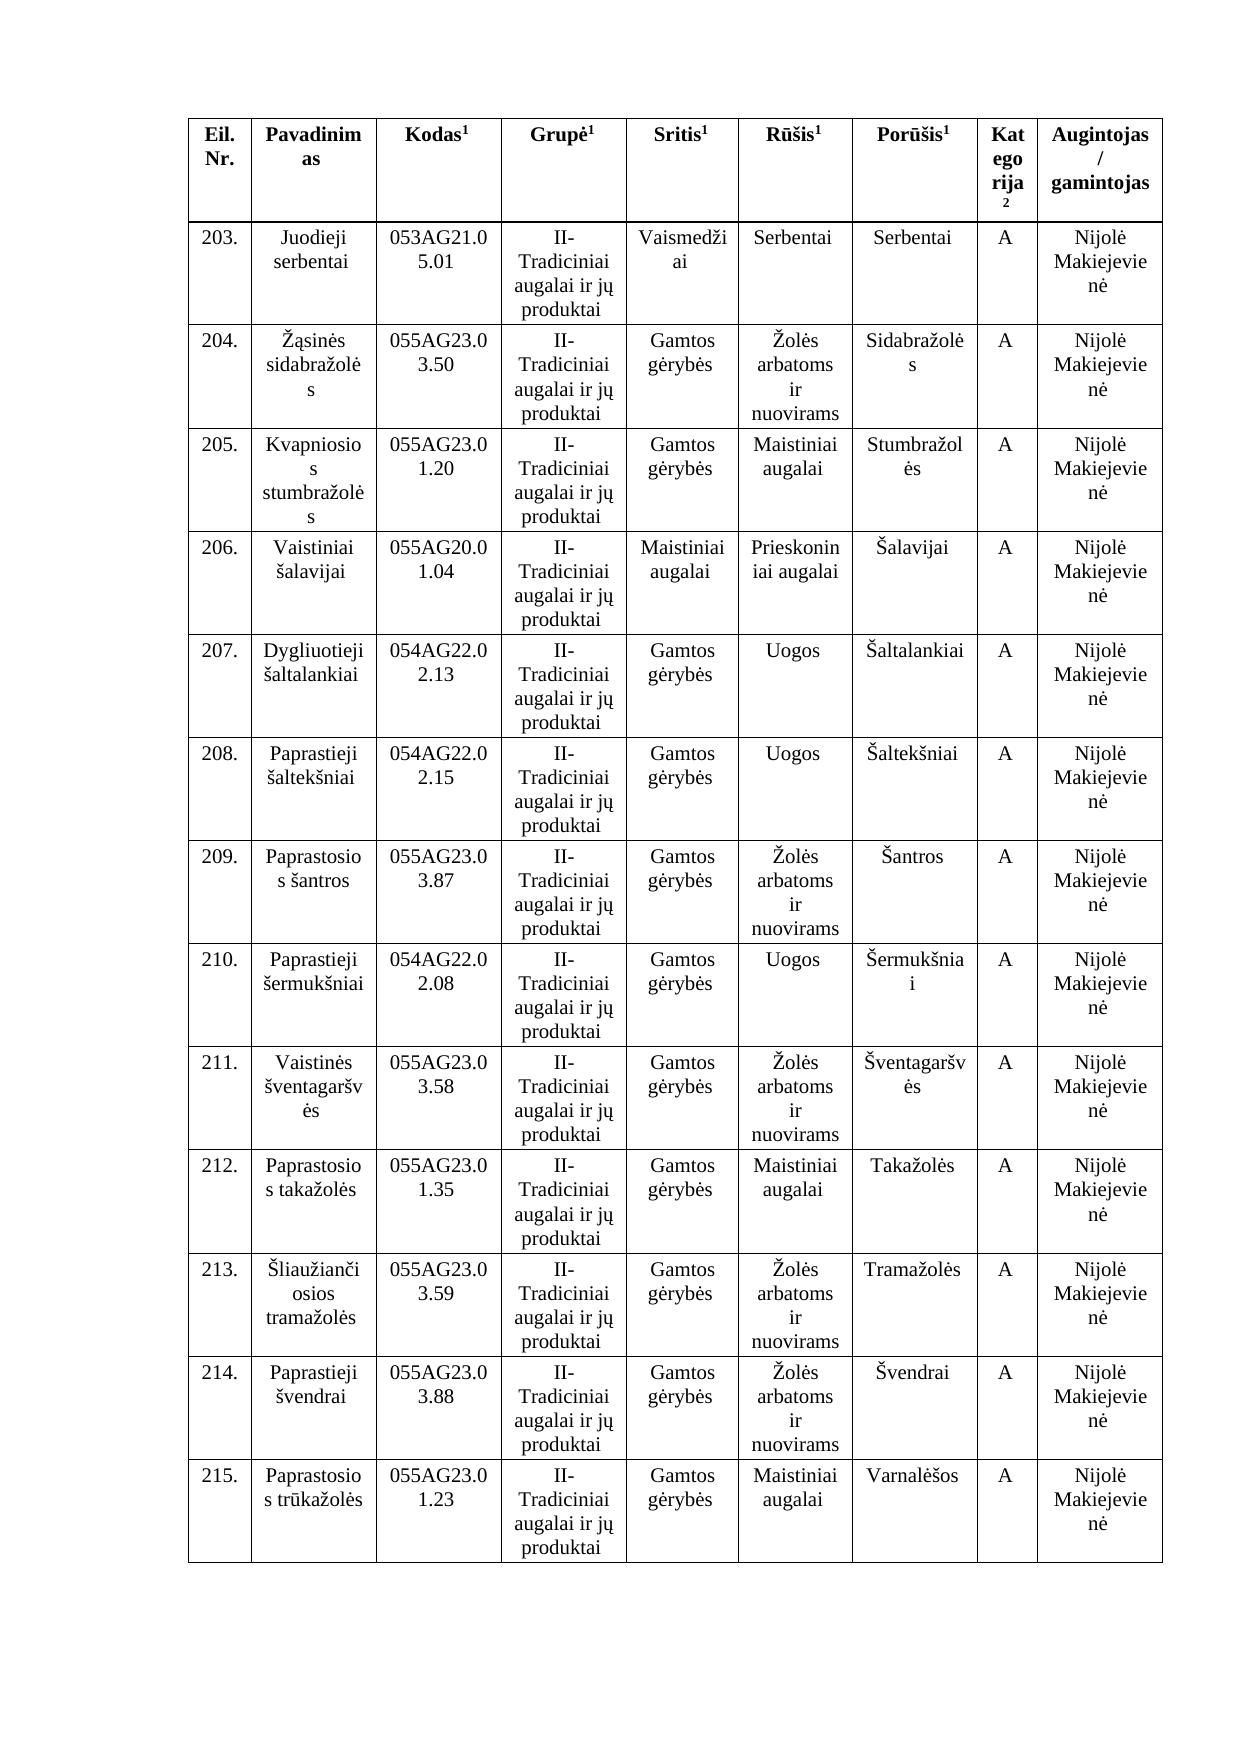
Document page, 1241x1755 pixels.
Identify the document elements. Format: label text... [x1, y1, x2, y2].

table_cell II-Tradiciniai augalai ir jų produktai [502, 1150, 626, 1252]
table_cell A [978, 429, 1037, 531]
table_cell Nijolė Makiejevienė [1038, 944, 1162, 1046]
table_cell Kvapniosios stumbražolės [252, 429, 376, 531]
table_cell 211. [189, 1047, 251, 1149]
table_cell Gamtos gėrybės [627, 1047, 738, 1149]
table_cell Šaltekšniai [853, 738, 977, 840]
table_cell A [978, 1150, 1037, 1252]
table_cell A [978, 1254, 1037, 1356]
table_cell Nijolė Makiejevienė [1038, 1150, 1162, 1252]
table_cell Gamtos gėrybės [627, 1150, 738, 1252]
table_cell Serbentai [739, 223, 852, 324]
table_cell Uogos [739, 635, 852, 737]
table_cell A [978, 944, 1037, 1046]
table_cell 055AG23.03.50 [377, 325, 501, 427]
table_header Kodas1 [377, 119, 501, 221]
table_cell 215. [189, 1460, 251, 1562]
table_cell Gamtos gėrybės [627, 325, 738, 427]
table_cell Paprastosios takažolės [252, 1150, 376, 1252]
table_cell Gamtos gėrybės [627, 841, 738, 943]
table_cell II-Tradiciniai augalai ir jų produktai [502, 841, 626, 943]
table_cell Šaltalankiai [853, 635, 977, 737]
table_cell A [978, 738, 1037, 840]
table_cell Gamtos gėrybės [627, 1357, 738, 1459]
table_header Sritis1 [627, 119, 738, 221]
table_header Porūšis1 [853, 119, 977, 221]
table_cell Nijolė Makiejevienė [1038, 1460, 1162, 1562]
table_cell A [978, 841, 1037, 943]
table_cell Paprastieji šaltekšniai [252, 738, 376, 840]
table_cell A [978, 1460, 1037, 1562]
table_cell 053AG21.05.01 [377, 223, 501, 324]
table_cell Nijolė Makiejevienė [1038, 841, 1162, 943]
table_cell Švendrai [853, 1357, 977, 1459]
table_cell Paprastieji šermukšniai [252, 944, 376, 1046]
table_cell Maistiniai augalai [627, 532, 738, 634]
table_cell Prieskoniniai augalai [739, 532, 852, 634]
table_header Grupė1 [502, 119, 626, 221]
table_cell Žolės arbatoms ir nuovirams [739, 1357, 852, 1459]
table_cell 206. [189, 532, 251, 634]
table_cell Gamtos gėrybės [627, 429, 738, 531]
table_cell A [978, 325, 1037, 427]
table_cell Sidabražolės [853, 325, 977, 427]
table_cell 055AG20.01.04 [377, 532, 501, 634]
table_cell Stumbražolės [853, 429, 977, 531]
table_cell Žolės arbatoms ir nuovirams [739, 1047, 852, 1149]
table_cell 212. [189, 1150, 251, 1252]
table_cell Nijolė Makiejevienė [1038, 325, 1162, 427]
table_cell Uogos [739, 738, 852, 840]
table_cell Vaistinės šventagaršvės [252, 1047, 376, 1149]
table_cell Gamtos gėrybės [627, 738, 738, 840]
table_cell Šantros [853, 841, 977, 943]
table_cell II-Tradiciniai augalai ir jų produktai [502, 325, 626, 427]
table_cell Dygliuotieji šaltalankiai [252, 635, 376, 737]
table_cell 208. [189, 738, 251, 840]
table_cell Uogos [739, 944, 852, 1046]
table_header Eil. Nr. [189, 119, 251, 221]
table_cell Šermukšniai [853, 944, 977, 1046]
table_cell Nijolė Makiejevienė [1038, 1254, 1162, 1356]
table_cell Gamtos gėrybės [627, 944, 738, 1046]
table_header Kategorija2 [978, 119, 1037, 221]
table_cell Juodieji serbentai [252, 223, 376, 324]
table_cell Maistiniai augalai [739, 1460, 852, 1562]
table_cell 054AG22.02.08 [377, 944, 501, 1046]
table_cell 055AG23.03.59 [377, 1254, 501, 1356]
table_cell 209. [189, 841, 251, 943]
table_cell Nijolė Makiejevienė [1038, 429, 1162, 531]
table_cell II-Tradiciniai augalai ir jų produktai [502, 1460, 626, 1562]
table_cell 054AG22.02.13 [377, 635, 501, 737]
table_cell 214. [189, 1357, 251, 1459]
table_cell Nijolė Makiejevienė [1038, 738, 1162, 840]
table_cell Paprastosios šantros [252, 841, 376, 943]
table_cell Nijolė Makiejevienė [1038, 223, 1162, 324]
table_cell Šventagaršvės [853, 1047, 977, 1149]
table_cell Nijolė Makiejevienė [1038, 1047, 1162, 1149]
table_cell Šalavijai [853, 532, 977, 634]
table_cell II-Tradiciniai augalai ir jų produktai [502, 1357, 626, 1459]
table_cell II-Tradiciniai augalai ir jų produktai [502, 223, 626, 324]
table_cell 055AG23.01.35 [377, 1150, 501, 1252]
table_cell Paprastieji švendrai [252, 1357, 376, 1459]
table_cell Nijolė Makiejevienė [1038, 532, 1162, 634]
table_cell 055AG23.01.20 [377, 429, 501, 531]
table_cell II-Tradiciniai augalai ir jų produktai [502, 532, 626, 634]
table_cell Žolės arbatoms ir nuovirams [739, 325, 852, 427]
table_cell II-Tradiciniai augalai ir jų produktai [502, 944, 626, 1046]
table_cell A [978, 1357, 1037, 1459]
table_cell Žolės arbatoms ir nuovirams [739, 1254, 852, 1356]
table_cell Šliaužiančiosios tramažolės [252, 1254, 376, 1356]
table_cell II-Tradiciniai augalai ir jų produktai [502, 1254, 626, 1356]
table_cell Takažolės [853, 1150, 977, 1252]
table_cell Žąsinės sidabražolės [252, 325, 376, 427]
table_header Augintojas/ gamintojas [1038, 119, 1162, 221]
table_cell Vaistiniai šalavijai [252, 532, 376, 634]
table_header Rūšis1 [739, 119, 852, 221]
table_cell A [978, 635, 1037, 737]
table_cell 055AG23.01.23 [377, 1460, 501, 1562]
table_cell 205. [189, 429, 251, 531]
table_cell Vaismedžiai [627, 223, 738, 324]
table_cell Žolės arbatoms ir nuovirams [739, 841, 852, 943]
table_cell II-Tradiciniai augalai ir jų produktai [502, 738, 626, 840]
table_cell 055AG23.03.88 [377, 1357, 501, 1459]
table_cell Serbentai [853, 223, 977, 324]
table_cell A [978, 223, 1037, 324]
table_cell Maistiniai augalai [739, 429, 852, 531]
table_cell II-Tradiciniai augalai ir jų produktai [502, 429, 626, 531]
table_cell Gamtos gėrybės [627, 1460, 738, 1562]
table_cell 213. [189, 1254, 251, 1356]
table_cell 055AG23.03.87 [377, 841, 501, 943]
table_cell Nijolė Makiejevienė [1038, 1357, 1162, 1459]
table_cell Maistiniai augalai [739, 1150, 852, 1252]
table_cell Varnalėšos [853, 1460, 977, 1562]
table_cell Paprastosios trūkažolės [252, 1460, 376, 1562]
table_cell Nijolė Makiejevienė [1038, 635, 1162, 737]
table_cell II-Tradiciniai augalai ir jų produktai [502, 1047, 626, 1149]
table_cell 204. [189, 325, 251, 427]
table_cell 203. [189, 223, 251, 324]
table_cell A [978, 1047, 1037, 1149]
table_header Pavadinimas [252, 119, 376, 221]
table_cell 207. [189, 635, 251, 737]
table_cell 055AG23.03.58 [377, 1047, 501, 1149]
table_cell Tramažolės [853, 1254, 977, 1356]
table_cell Gamtos gėrybės [627, 635, 738, 737]
table_cell 210. [189, 944, 251, 1046]
table_cell Gamtos gėrybės [627, 1254, 738, 1356]
table_cell A [978, 532, 1037, 634]
table_cell II-Tradiciniai augalai ir jų produktai [502, 635, 626, 737]
table_cell 054AG22.02.15 [377, 738, 501, 840]
